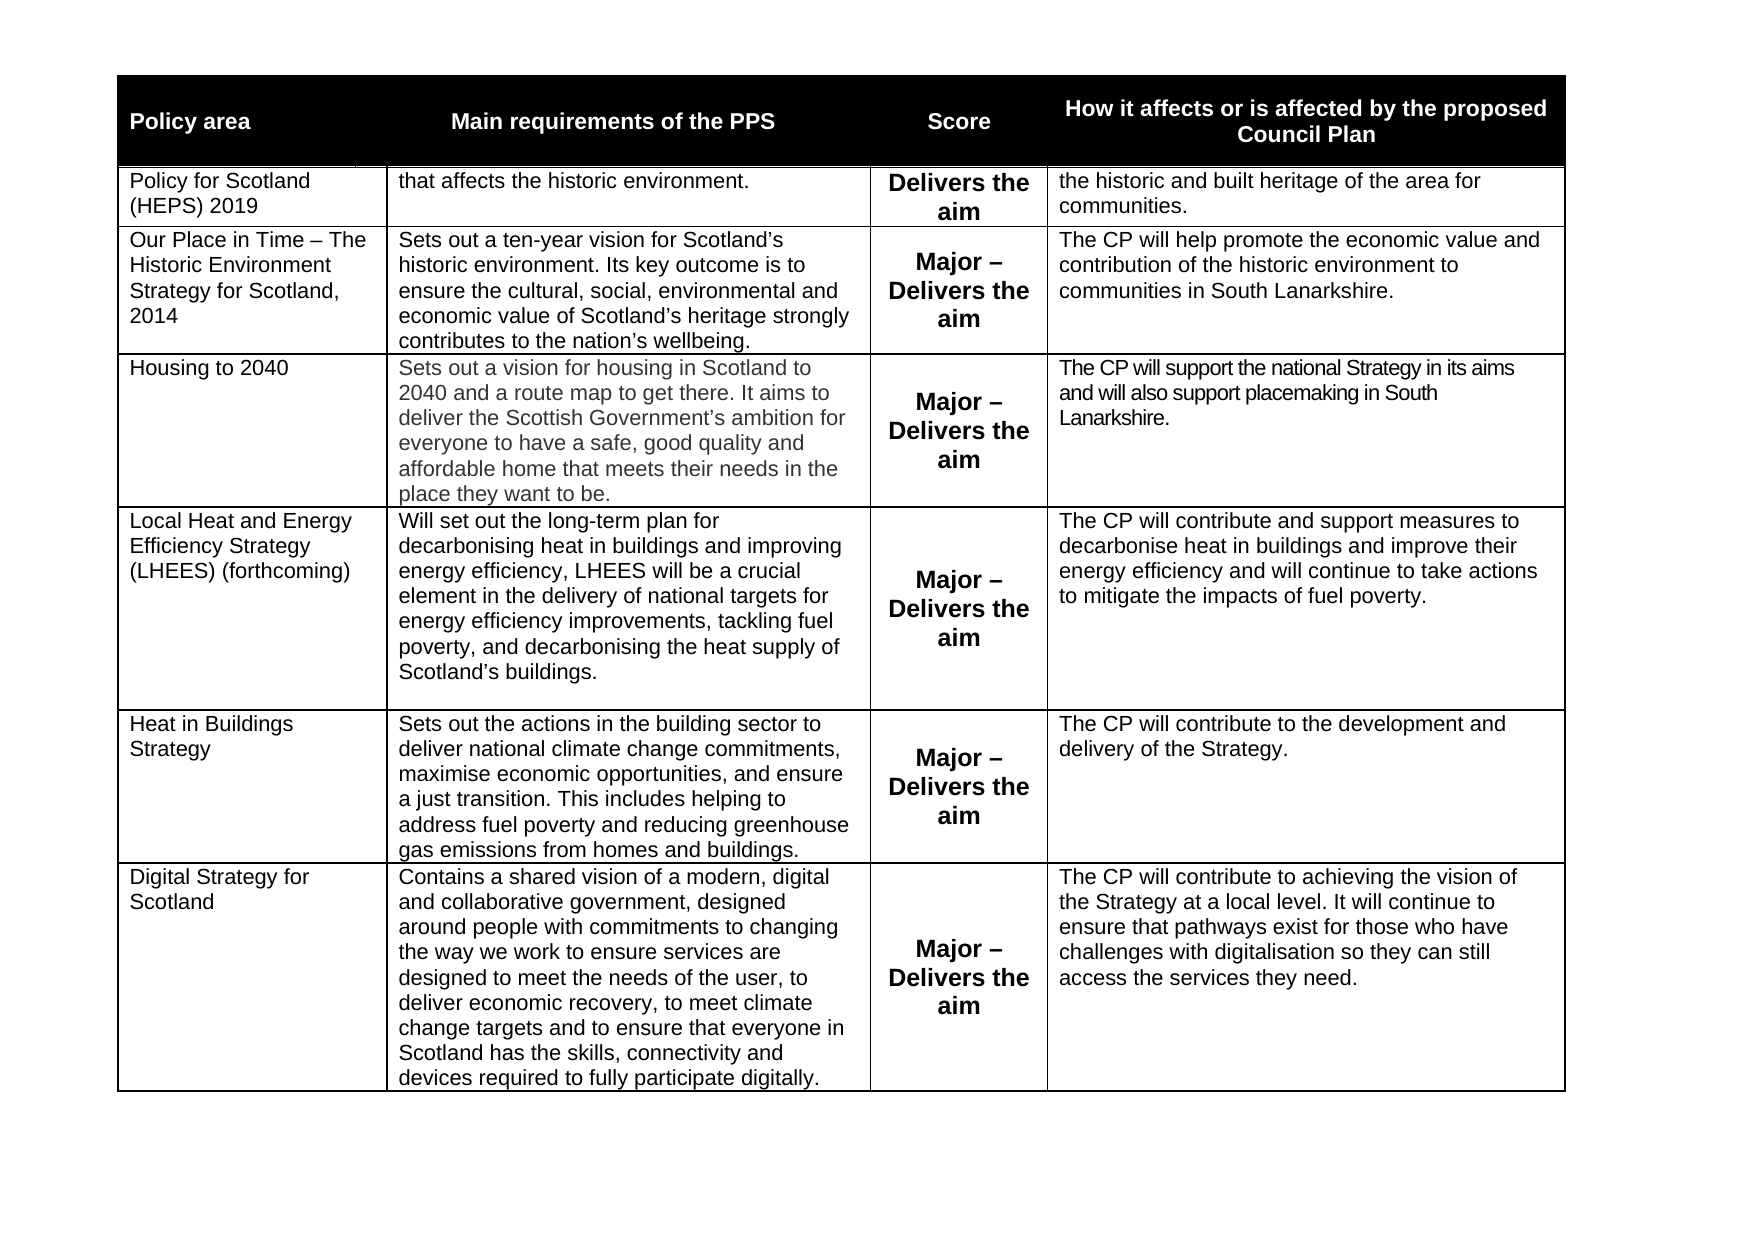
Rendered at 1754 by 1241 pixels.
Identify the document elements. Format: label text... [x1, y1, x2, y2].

table_cell Major – Delivers the aim [871, 508, 1047, 709]
table_cell The CP will help promote the economic value and contribution of the historic environment to communities in South Lanarkshire. [1048, 227, 1564, 353]
table_cell Sets out a ten-year vision for Scotland’s historic environment. Its key outcome is to ensure the cultural, social, environmental and economic value of Scotland’s heritage strongly contributes to the nation’s wellbeing. [388, 227, 870, 353]
table_cell Digital Strategy for Scotland [119, 864, 386, 1090]
table_cell Our Place in Time – The Historic Environment Strategy for Scotland, 2014 [119, 227, 386, 353]
table_cell Heat in Buildings Strategy [119, 711, 386, 862]
table_header Main requirements of the PPS [356, 77, 870, 166]
table_header How it affects or is affected by the proposed Council Plan [1048, 77, 1564, 166]
table_cell Major – Delivers the aim [871, 355, 1047, 506]
table_cell Housing to 2040 [119, 355, 386, 506]
table_cell Local Heat and Energy Efficiency Strategy (LHEES) (forthcoming) [119, 508, 386, 709]
table_cell Will set out the long-term plan for decarbonising heat in buildings and improving energy efficiency, LHEES will be a crucial element in the delivery of national targets for energy efficiency improvements, tackling fuel poverty, and decarbonising the heat supply of Scotland’s buildings. [388, 508, 870, 709]
table_cell Delivers the aim [871, 168, 1047, 226]
table_cell Major – Delivers the aim [871, 227, 1047, 353]
table_cell The CP will contribute and support measures to decarbonise heat in buildings and improve their energy efficiency and will continue to take actions to mitigate the impacts of fuel poverty. [1048, 508, 1564, 709]
table_cell that affects the historic environment. [388, 168, 870, 226]
table_cell Sets out a vision for housing in Scotland to 2040 and a route map to get there. It aims to deliver the Scottish Government’s ambition for everyone to have a safe, good quality and affordable home that meets their needs in the place they want to be. [388, 355, 870, 506]
table_header Score [871, 77, 1047, 166]
table_cell Contains a shared vision of a modern, digital and collaborative government, designed around people with commitments to changing the way we work to ensure services are designed to meet the needs of the user, to deliver economic recovery, to meet climate change targets and to ensure that everyone in Scotland has the skills, connectivity and devices required to fully participate digitally. [388, 864, 870, 1090]
table_cell Major – Delivers the aim [871, 864, 1047, 1090]
table_header Policy area [119, 77, 355, 166]
table_cell The CP will contribute to the development and delivery of the Strategy. [1048, 711, 1564, 862]
table_cell Policy for Scotland (HEPS) 2019 [119, 168, 386, 226]
table_cell The CP will contribute to achieving the vision of the Strategy at a local level. It will continue to ensure that pathways exist for those who have challenges with digitalisation so they can still access the services they need. [1048, 864, 1564, 1090]
table_cell the historic and built heritage of the area for communities. [1048, 168, 1564, 226]
table_cell Major – Delivers the aim [871, 711, 1047, 862]
table_cell Sets out the actions in the building sector to deliver national climate change commitments, maximise economic opportunities, and ensure a just transition. This includes helping to address fuel poverty and reducing greenhouse gas emissions from homes and buildings. [388, 711, 870, 862]
table_cell The CP will support the national Strategy in its aims and will also support placemaking in South Lanarkshire. [1048, 355, 1564, 506]
